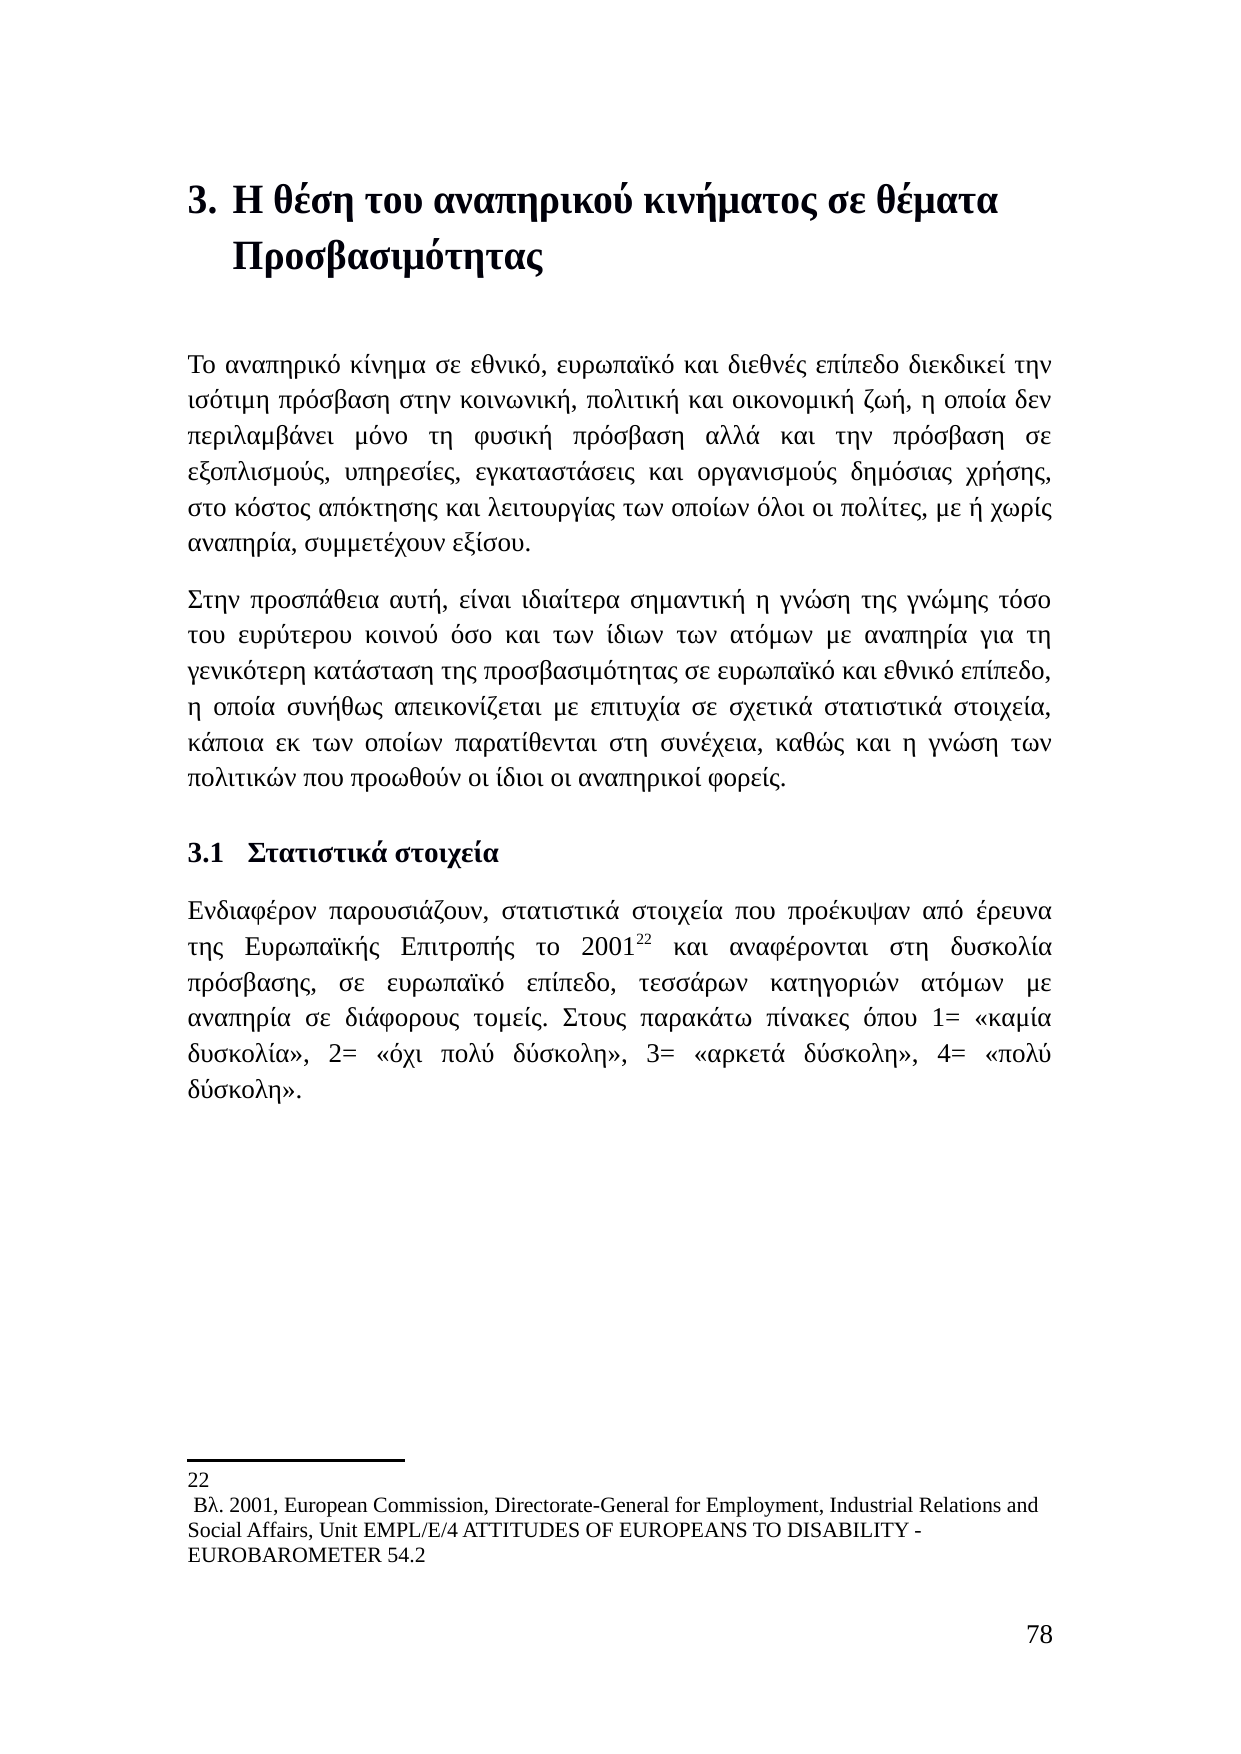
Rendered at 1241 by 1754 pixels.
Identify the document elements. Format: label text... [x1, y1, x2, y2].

text Στην προσπάθεια αυτή, είναι ιδιαίτερα σημαντική η γνώση της γνώμης τόσο του ευρύτερου κοινού όσο και των ίδιων των ατόμων με αναπηρία για τη γενικότερη κατάσταση της προσβασιμότητας σε ευρωπαϊκό και εθνικό επίπεδο, η οποία συνήθως απεικονίζεται με επιτυχία σε σχετικά στατιστικά στοιχεία, κάποια εκ των οποίων παρατίθενται στη συνέχεια, καθώς και η γνώση των πολιτικών που προωθούν οι ίδιοι οι αναπηρικοί φορείς. [187, 583, 1053, 793]
text Ενδιαφέρον παρουσιάζουν, στατιστικά στοιχεία που προέκυψαν από έρευνα της Ευρωπαϊκής Επιτροπής το 2001 και αναφέρονται στη δυσκολία πρόσβασης, σε ευρωπαϊκό επίπεδο, τεσσάρων κατηγοριών ατόμων με αναπηρία σε διάφορους τομείς. Στους παρακάτω πίνακες όπου 1= «καμία δυσκολία», 2= «όχι πολύ δύσκολη», 3= «αρκετά δύσκολη», 4= «πολύ δύσκολη». [187, 894, 1053, 1104]
subtitle Στατιστικά στοιχεία [187, 835, 1053, 868]
text Το αναπηρικό κίνημα σε εθνικό, ευρωπαϊκό και διεθνές επίπεδο διεκδικεί την ισότιμη πρόσβαση στην κοινωνική, πολιτική και οικονομική ζωή, η οποία δεν περιλαμβάνει μόνο τη φυσική πρόσβαση αλλά και την πρόσβαση σε εξοπλισμούς, υπηρεσίες, εγκαταστάσεις και οργανισμούς δημόσιας χρήσης, στο κόστος απόκτησης και λειτουργίας των οποίων όλοι οι πολίτες, με ή χωρίς αναπηρία, συμμετέχουν εξίσου. [187, 348, 1053, 557]
text Βλ. 2001, European Commission, Directorate-General for Employment, Industrial Relations and Social Affairs, Unit EMPL/E/4 ATTITUDES OF EUROPEANS TO DISABILITY -EUROBAROMETER 54.2 [187, 1467, 1053, 1567]
subtitle Η θέση του αναπηρικού κινήματος σε θέματα Προσβασιμότητας [187, 175, 1053, 278]
